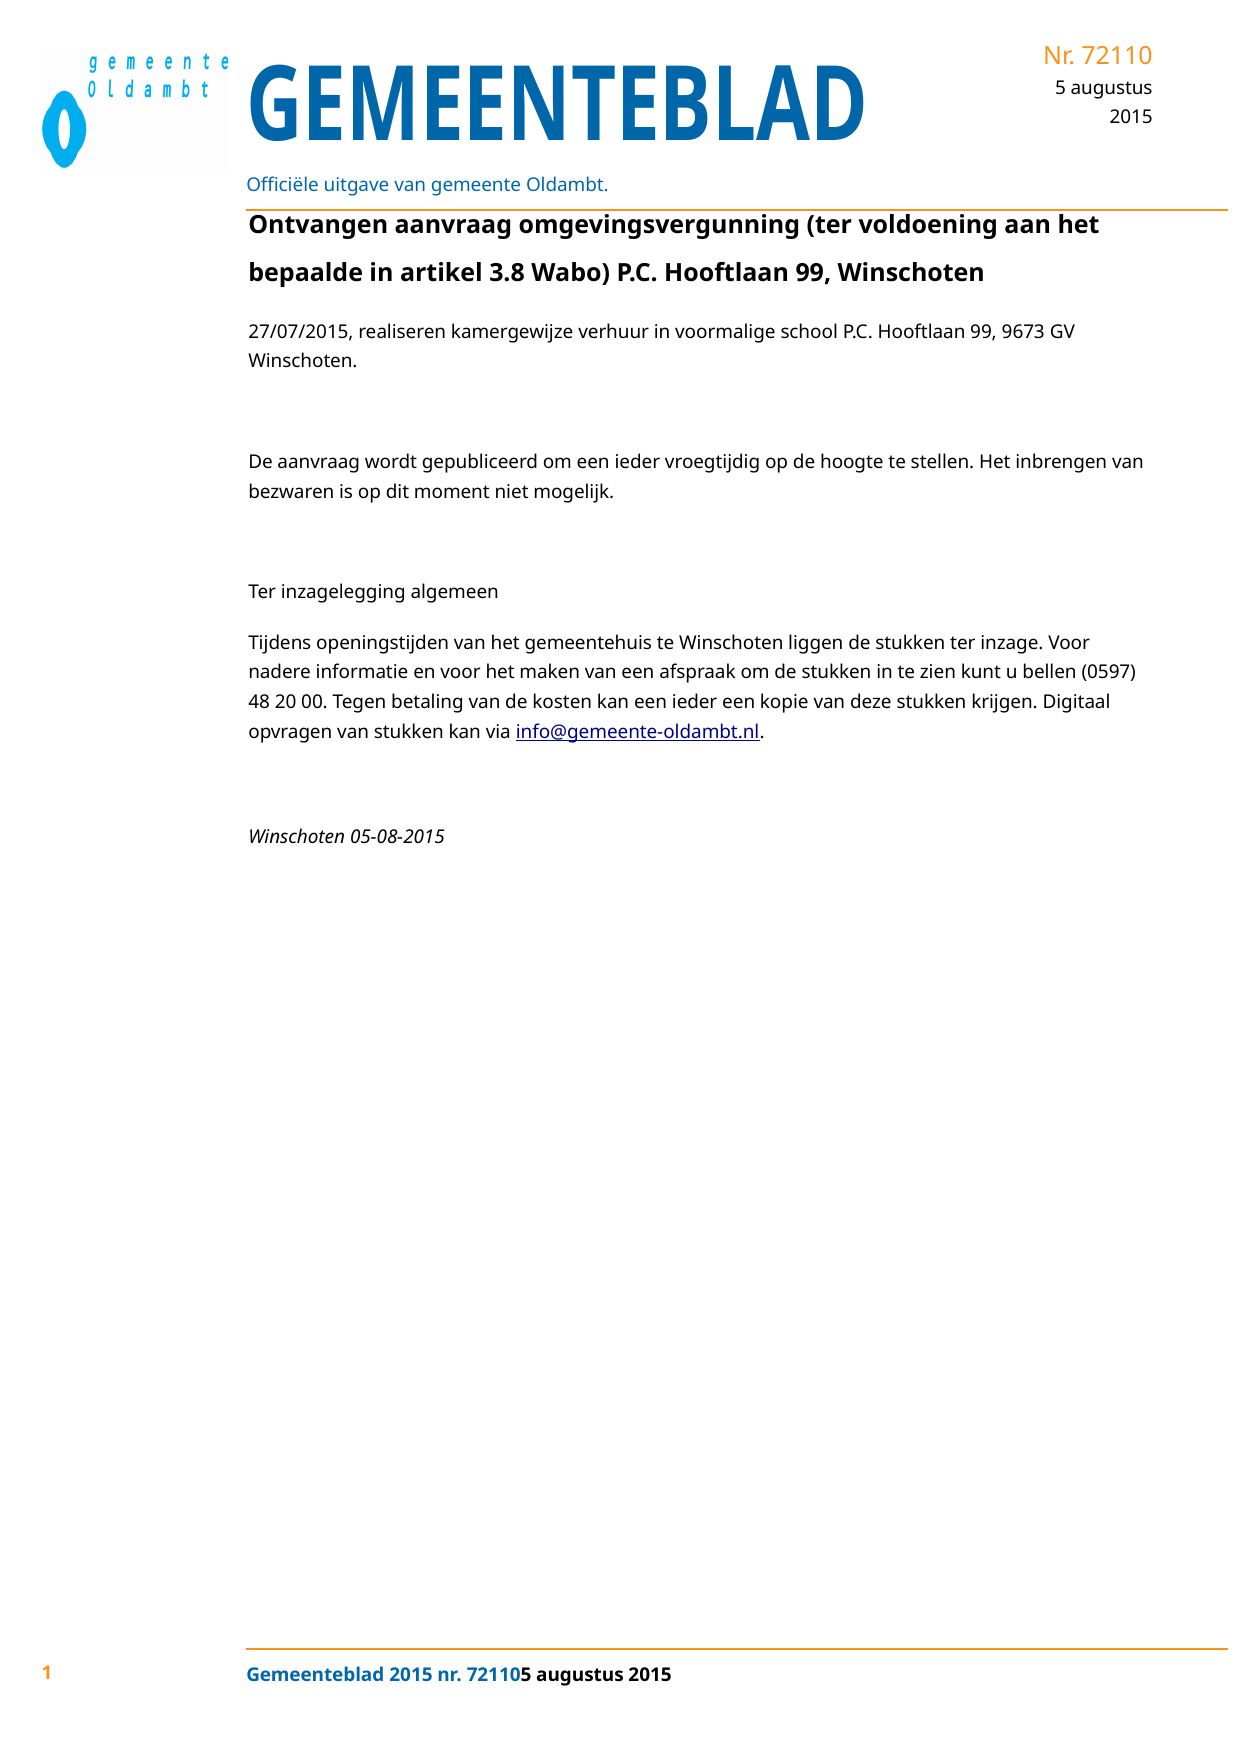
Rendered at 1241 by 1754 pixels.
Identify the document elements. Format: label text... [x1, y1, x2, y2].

text Ter inzagelegging algemeen [248, 579, 1152, 604]
text Tijdens openingstijden van het gemeentehuis te Winschoten liggen de stukken ter inzage. Voor nadere informatie en voor het maken van een afspraak om de stukken in te zien kunt u bellen (0597) 48 20 00. Tegen betaling van de kosten kan een ieder een kopie van deze stukken krijgen. Digitaal opvragen van stukken kan via info@gemeente-oldambt.nl. [248, 629, 1152, 744]
text De aanvraag wordt gepubliceerd om een ieder vroegtijdig op de hoogte te stellen. Het inbrengen van bezwaren is op dit moment niet mogelijk. [248, 448, 1152, 504]
text Winschoten 05-08-2015 [248, 824, 1152, 849]
text 27/07/2015, realiseren kamergewijze verhuur in voormalige school P.C. Hooftlaan 99, 9673 GV Winschoten. [248, 318, 1152, 373]
picture [41, 47, 231, 172]
text Ontvangen aanvraag omgevingsvergunning (ter voldoening aan het bepaalde in artikel 3.8 Wabo) P.C. Hooftlaan 99, Winschoten [248, 211, 1152, 288]
